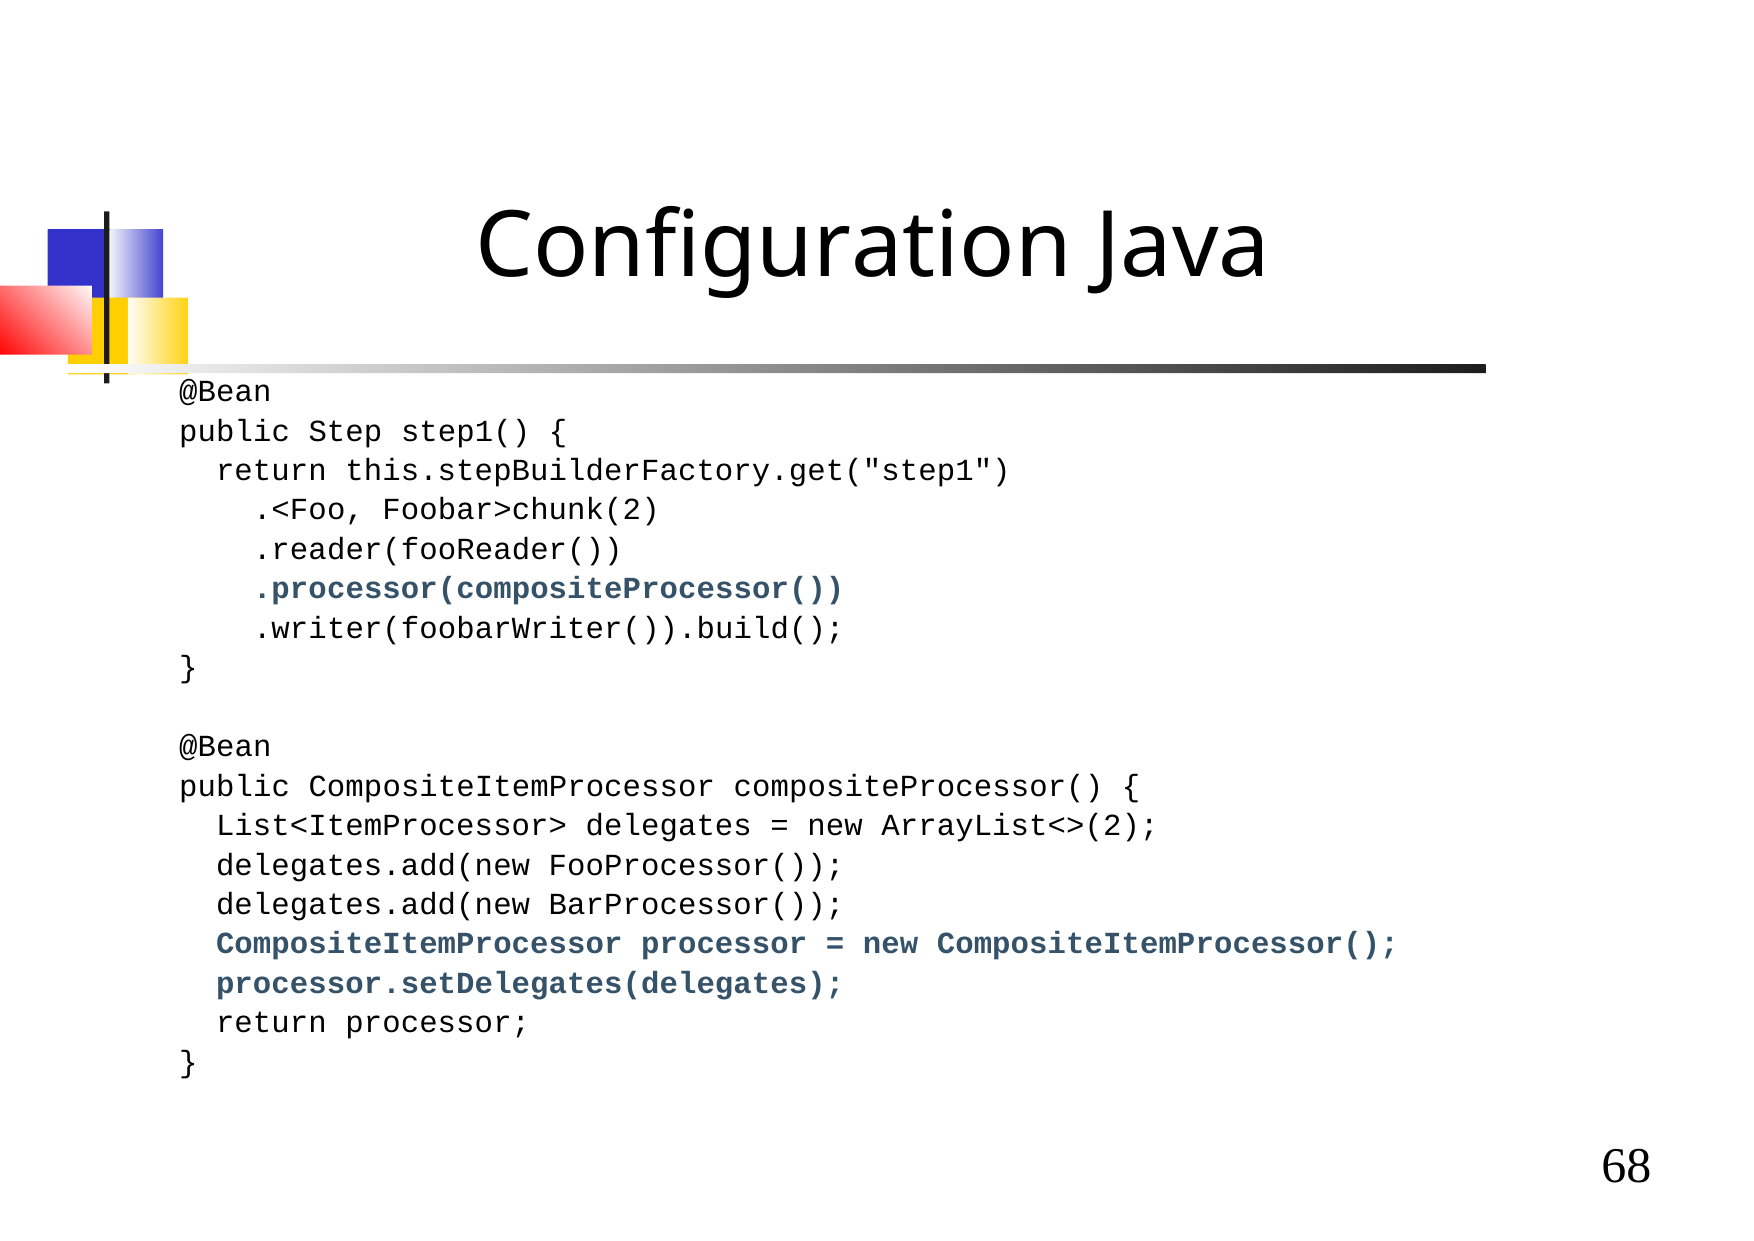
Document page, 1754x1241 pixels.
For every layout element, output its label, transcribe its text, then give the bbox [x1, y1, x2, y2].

title Configuration Java [179, 139, 1567, 351]
list @Bean public Step step1() { return this.stepBuilderFactory.get("step1") .<Foo, Foobar>chunk(2) .reader(fooReader()) .processor(compositeProcessor()) .writer(foobarWriter()).build(); } @Bean public CompositeItemProcessor compositeProcessor() { List<ItemProcessor> delegates = new ArrayList<>(2); delegates.add(new FooProcessor()); delegates.add(new BarProcessor()); CompositeItemProcessor processor = new CompositeItemProcessor(); processor.setDelegates(delegates); return processor; } [179, 371, 1567, 1091]
